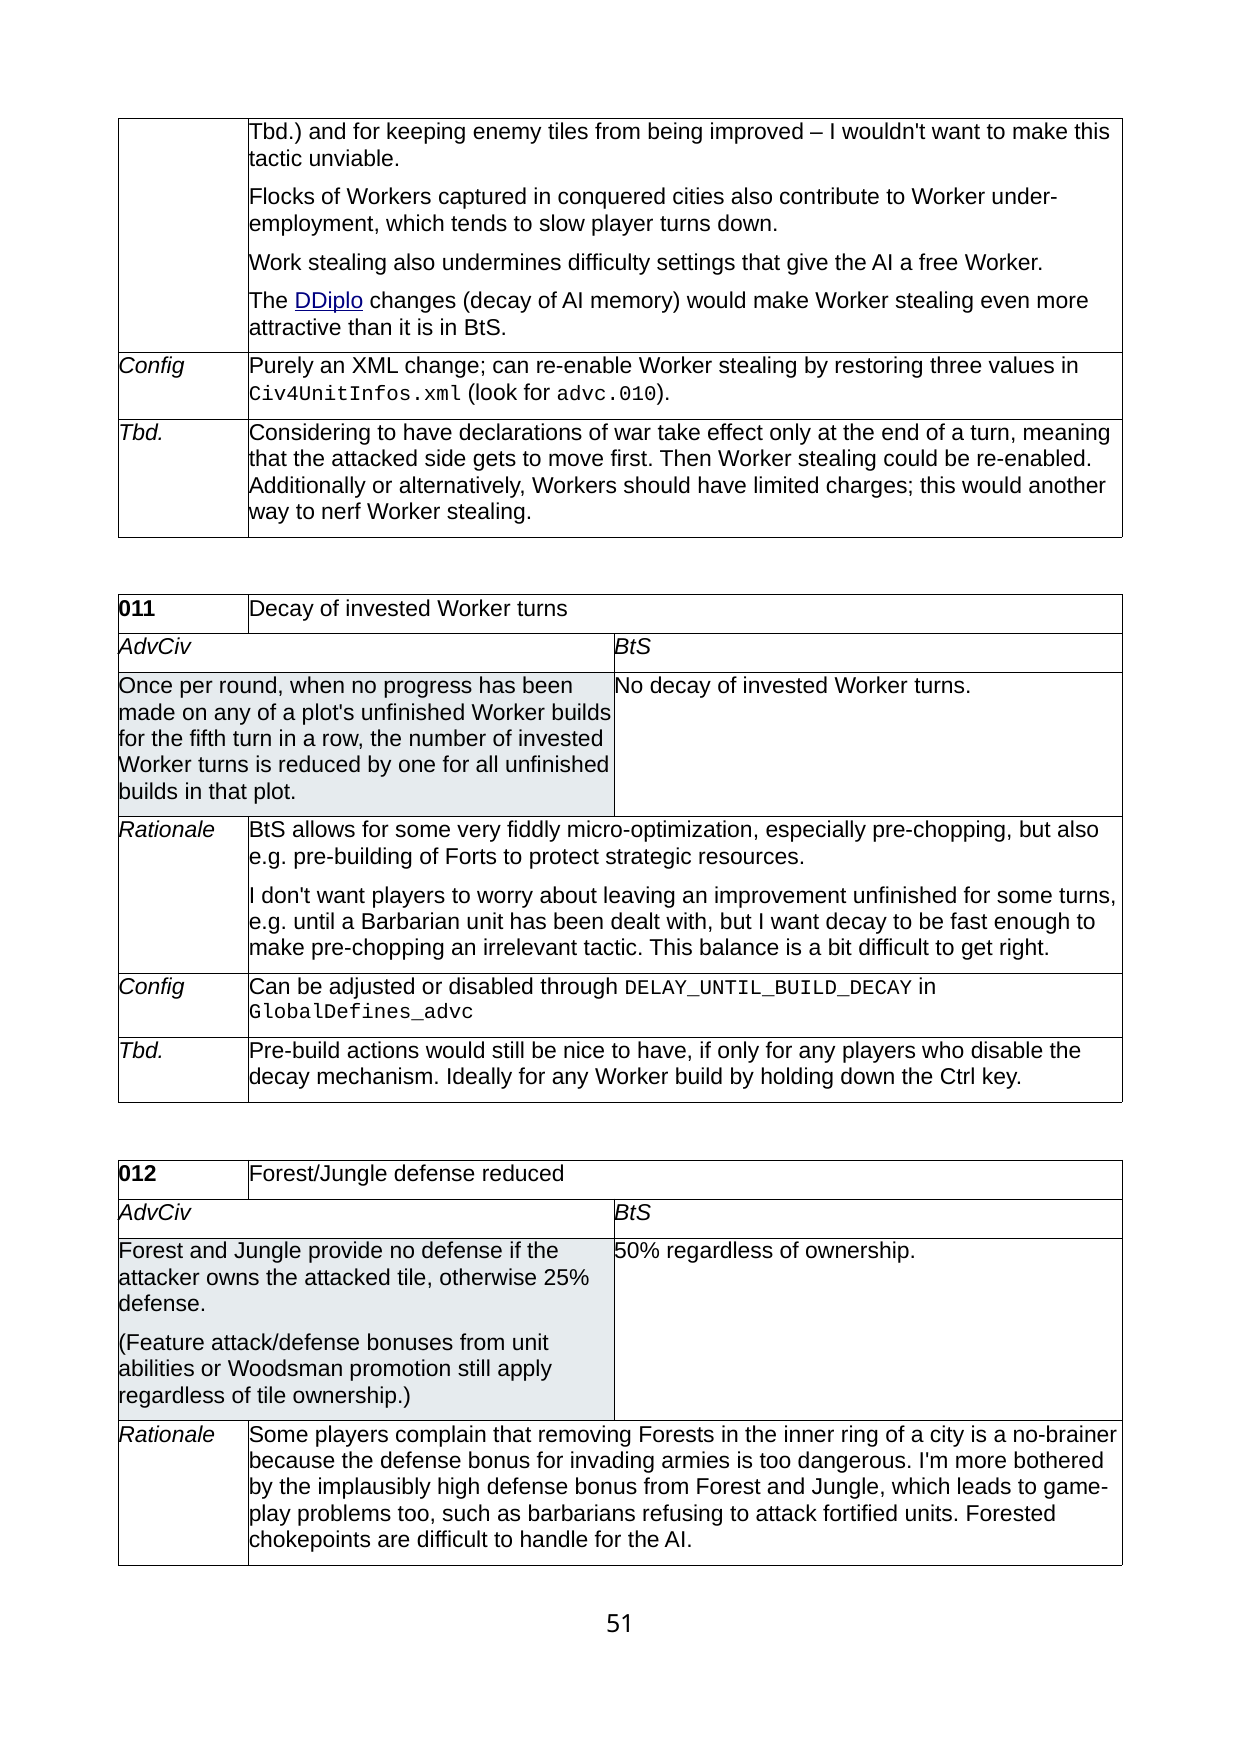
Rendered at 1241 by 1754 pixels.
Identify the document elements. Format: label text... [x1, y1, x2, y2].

table_header Decay of invested Worker turns [249, 595, 1122, 633]
table_cell Some players complain that removing Forests in the inner ring of a city is a no-brainer because the defense bonus for invading armies is too dangerous. I'm more bothered by the implausibly high defense bonus from Forest and Jungle, which leads to game­play problems too, such as barbarians refusing to attack fortified units. Forested chokepoints are difficult to handle for the AI. [249, 1421, 1122, 1565]
table_cell [119, 119, 248, 352]
table_header 012 [119, 1161, 248, 1198]
table_cell BtS [615, 634, 1122, 672]
table_cell 50% regardless of ownership. [615, 1239, 1122, 1420]
table_cell Purely an XML change; can re-enable Worker stealing by restoring three values in Civ4UnitInfos.xml (look for advc.010). [249, 353, 1122, 419]
table_cell Tbd. [119, 420, 248, 537]
table_header 011 [119, 595, 248, 633]
table_cell BtS [615, 1200, 1122, 1237]
table_cell Tbd. [119, 1038, 248, 1102]
table_cell Considering to have declarations of war take effect only at the end of a turn, meaning that the attacked side gets to move first. Then Worker stealing could be re-enabled. Additionally or alternatively, Workers should have limited charges; this would another way to nerf Worker stealing. [249, 420, 1122, 537]
table_cell Rationale [119, 1421, 248, 1565]
table_cell Pre-build actions would still be nice to have, if only for any players who disable the decay mechanism. Ideally for any Worker build by holding down the Ctrl key. [249, 1038, 1122, 1102]
table_cell AdvCiv [119, 634, 614, 672]
table_cell Can be adjusted or disabled through DELAY_UNTIL_BUILD_DECAY in GlobalDefines_advc [249, 974, 1122, 1037]
table_cell Forest and Jungle provide no defense if the attacker owns the attacked tile, otherwise 25% defense. (Feature attack/defense bonuses from unit abilities or Woodsman promotion still apply regardless of tile ownership.) [119, 1239, 614, 1420]
table_header Forest/Jungle defense reduced [249, 1161, 1122, 1198]
table_cell AdvCiv [119, 1200, 614, 1237]
table_cell No decay of invested Worker turns. [615, 673, 1122, 816]
table_cell Rationale [119, 817, 248, 973]
table_cell Tbd.) and for keeping enemy tiles from being improved – I wouldn't want to make this tactic unviable. Flocks of Workers captured in conquered cities also contribute to Worker under-employment, which tends to slow player turns down. Work stealing also undermines difficulty settings that give the AI a free Worker. The DDiplo changes (decay of AI memory) would make Worker stealing even more attractive than it is in BtS. [249, 119, 1122, 352]
table_cell Once per round, when no progress has been made on any of a plot's unfinished Worker builds for the fifth turn in a row, the number of invested Worker turns is reduced by one for all unfinished builds in that plot. [119, 673, 614, 816]
table_cell Config [119, 974, 248, 1037]
table_cell BtS allows for some very fiddly micro-optimization, especially pre-chopping, but also e.g. pre-building of Forts to protect strategic resources. I don't want players to worry about leaving an improvement unfinished for some turns, e.g. until a Barbarian unit has been dealt with, but I want decay to be fast enough to make pre-chopping an irrelevant tactic. This balance is a bit difficult to get right. [249, 817, 1122, 973]
table_cell Config [119, 353, 248, 419]
